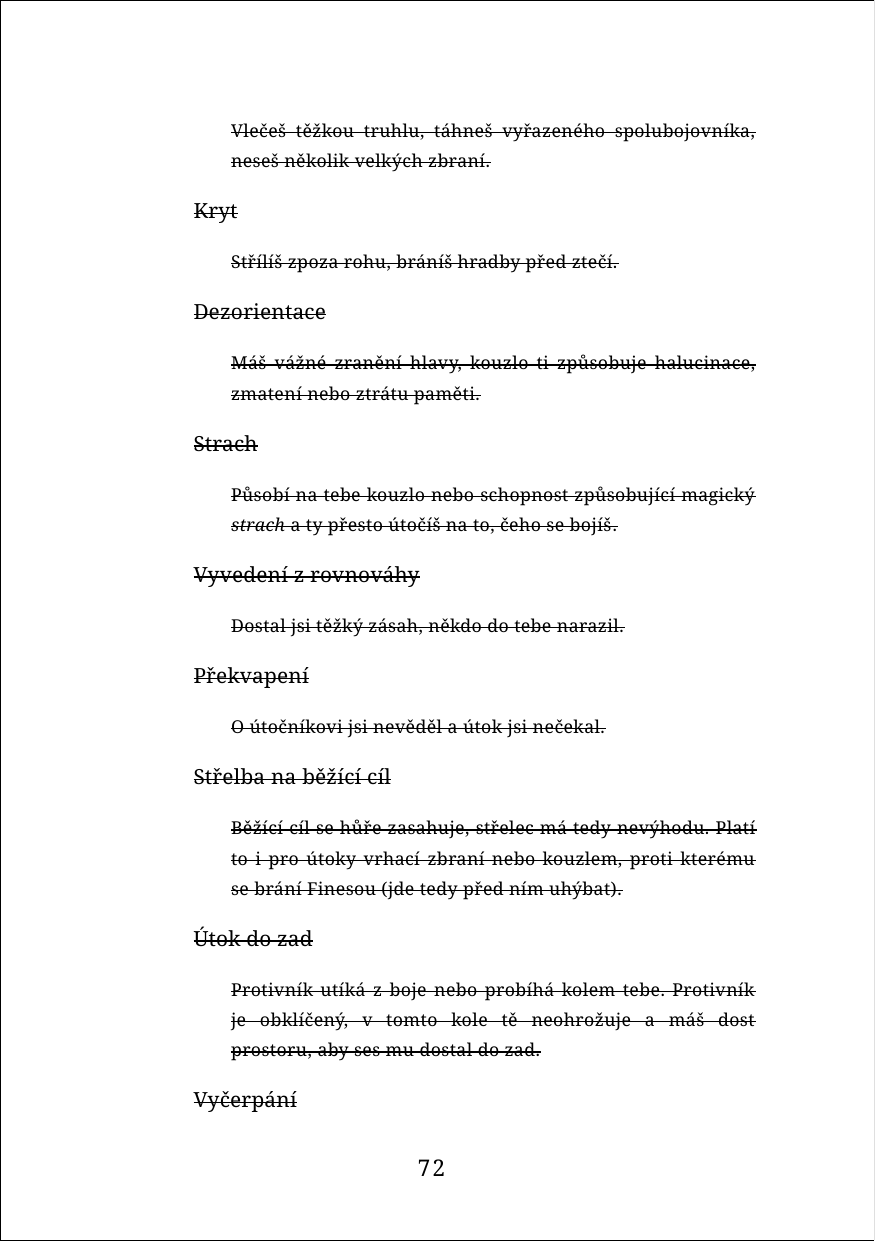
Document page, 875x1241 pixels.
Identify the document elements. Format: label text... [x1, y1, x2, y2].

list Vlečeš těžkou truhlu, táhneš vyřazeného spolubojovníka, neseš několik velkých zbraní. [193, 118, 756, 173]
list Strach [156, 429, 756, 457]
list Střelba na běžící cíl [156, 762, 756, 791]
list Střílíš zpoza rohu, bráníš hradby před ztečí. [193, 249, 756, 274]
list Kryt [156, 196, 756, 225]
list Vyvedení z rovnováhy [156, 560, 756, 589]
list Máš vážné zranění hlavy, kouzlo ti způsobuje halucinace, zmatení nebo ztrátu paměti. [193, 351, 756, 405]
list Dostal jsi těžký zásah, někdo do tebe narazil. [193, 613, 756, 638]
list Běžící cíl se hůře zasahuje, střelec má tedy nevýhodu. Platí to i pro útoky vrhací zbraní nebo kouzlem, proti kterému se brání Finesou (jde tedy před ním uhýbat). [193, 816, 756, 900]
list Překvapení [156, 661, 756, 690]
list Útok do zad [156, 924, 756, 952]
list Působí na tebe kouzlo nebo schopnost způsobující magický strach a ty přesto útočíš na to, čeho se bojíš. [193, 482, 756, 536]
list Protivník utíká z boje nebo probíhá kolem tebe. Protivník je obklíčený, v tomto kole tě neohrožuje a máš dost prostoru, aby ses mu dostal do zad. [193, 977, 756, 1062]
list Dezorientace [156, 297, 756, 326]
list O útočníkovi jsi nevěděl a útok jsi nečekal. [193, 714, 756, 739]
list Vyčerpání [156, 1086, 756, 1114]
